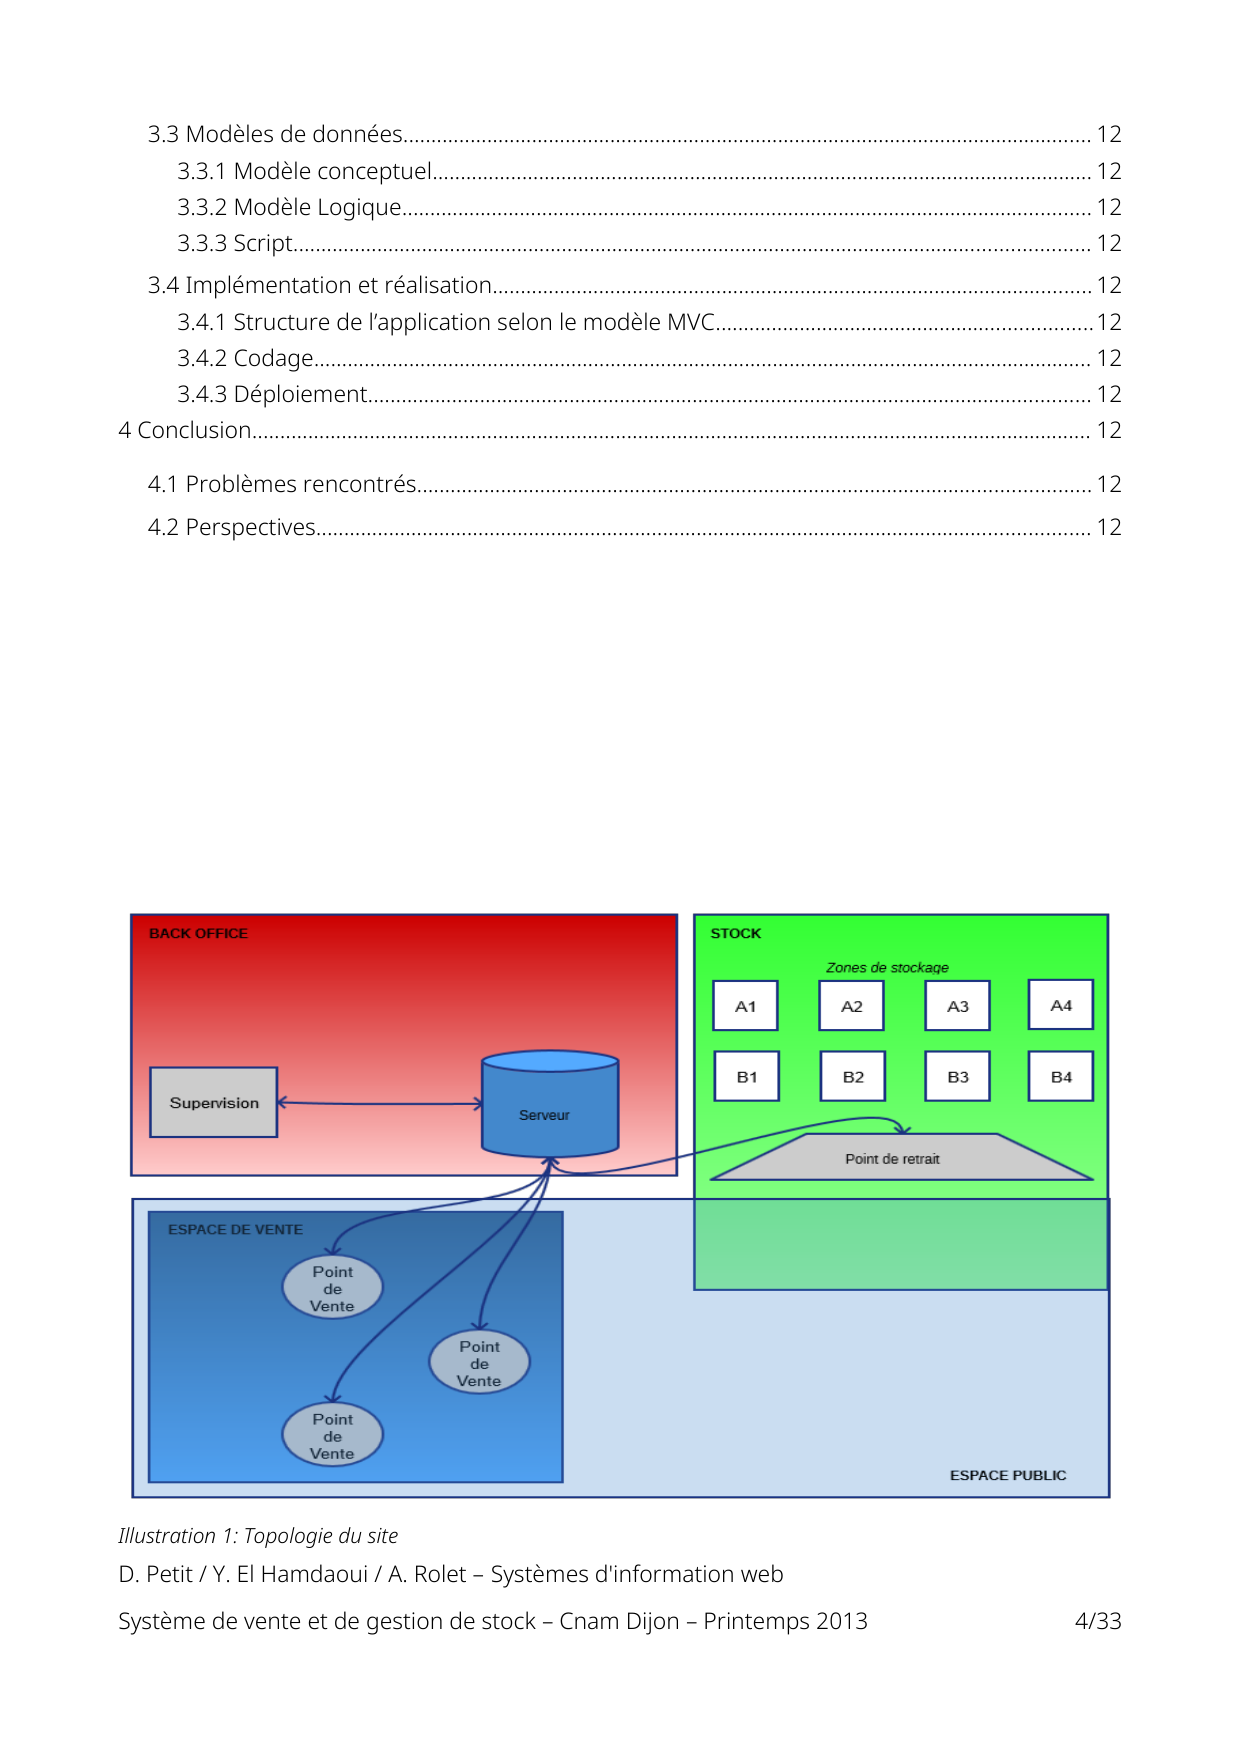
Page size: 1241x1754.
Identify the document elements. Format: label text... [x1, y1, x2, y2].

text 3.4.1 Structure de l’application selon le modèle MVC 12 [177, 306, 1122, 337]
text 4.1 Problèmes rencontrés 12 [148, 468, 1122, 499]
text 3.3.3 Script 12 [177, 227, 1122, 258]
text 3.4.3 Déploiement 12 [177, 378, 1122, 409]
text 3.3.1 Modèle conceptuel 12 [177, 155, 1122, 187]
picture [118, 904, 1123, 1508]
text 3.3.2 Modèle Logique 12 [177, 191, 1122, 222]
text 4.2 Perspectives 12 [148, 511, 1122, 542]
text 3.3 Modèles de données 12 [148, 118, 1122, 149]
text 3.4.2 Codage 12 [177, 342, 1122, 373]
text 3.4 Implémentation et réalisation 12 [148, 269, 1122, 300]
text Illustration 1: Topologie du site [118, 1508, 1122, 1550]
text 4 Conclusion 12 [118, 414, 1122, 445]
